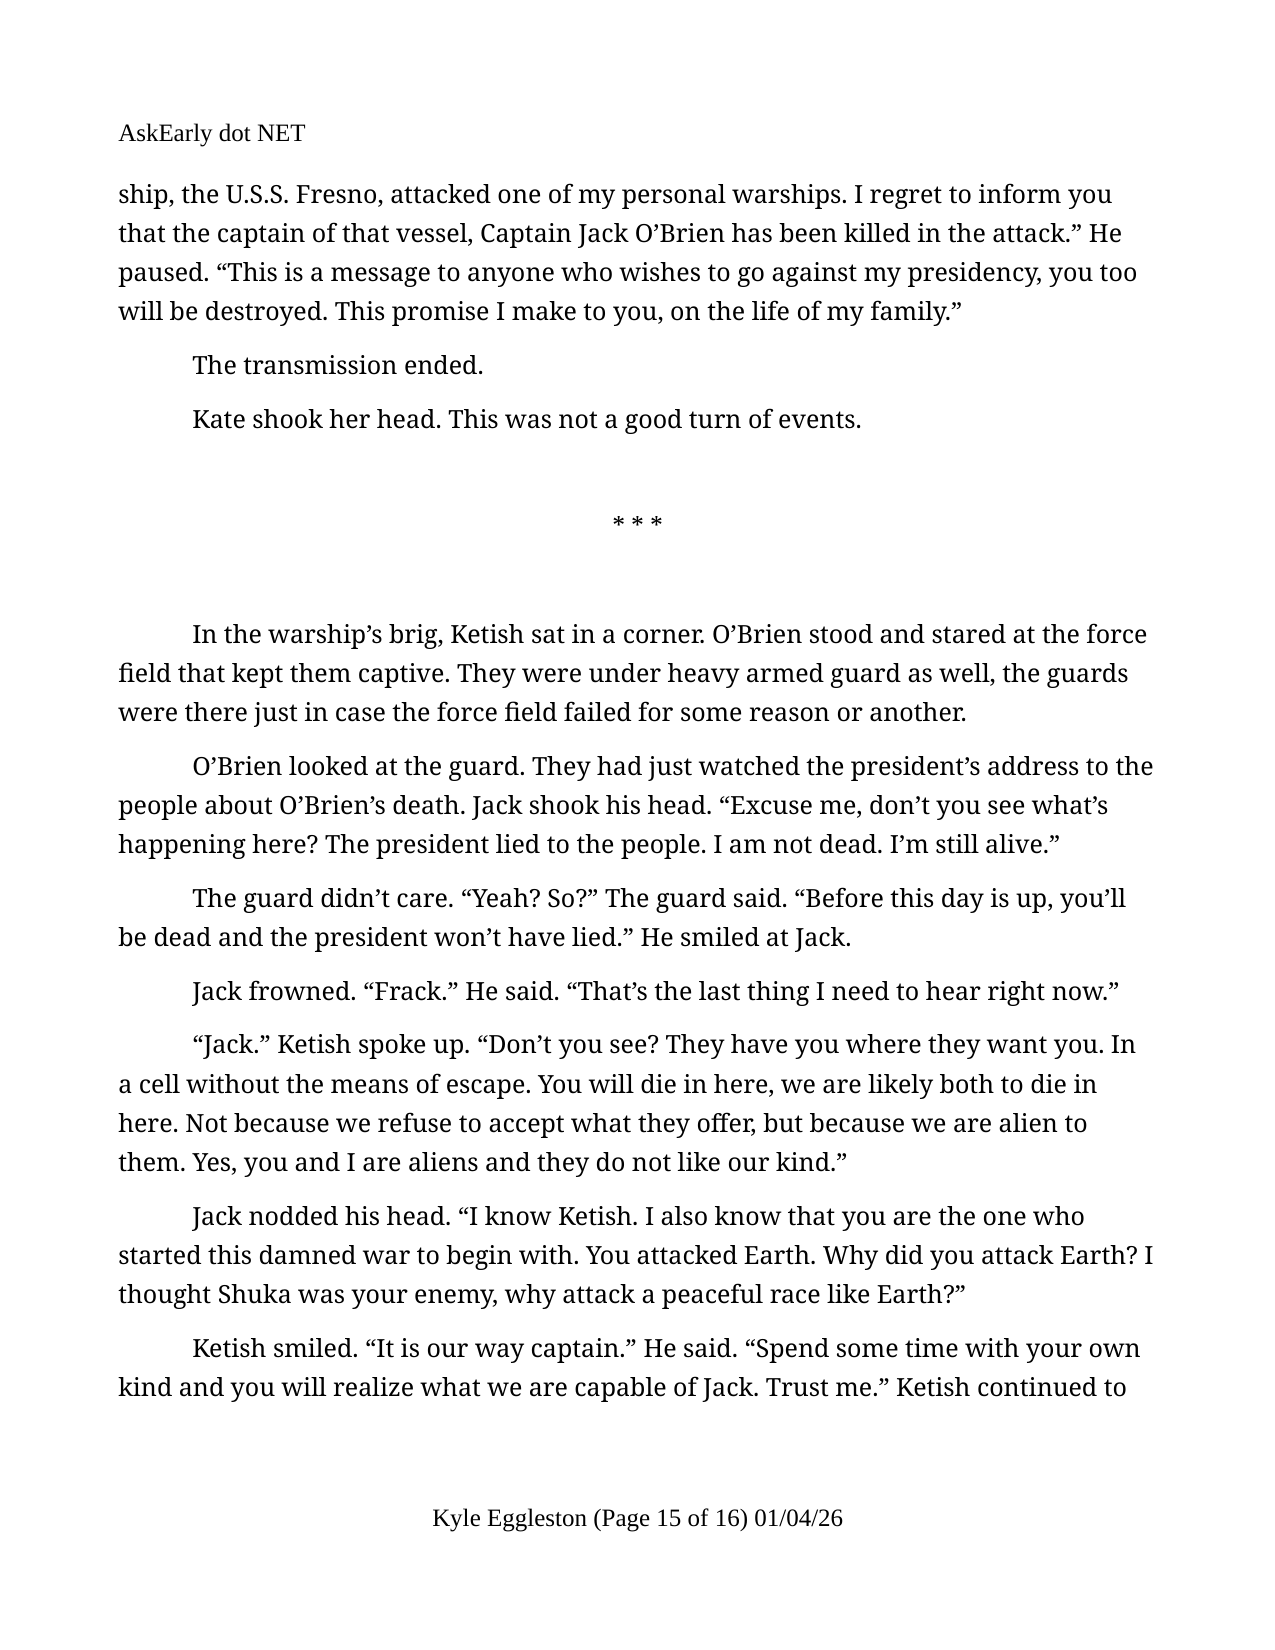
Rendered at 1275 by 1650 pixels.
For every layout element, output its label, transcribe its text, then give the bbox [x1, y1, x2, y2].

text Kate shook her head. This was not a good turn of events. [118, 401, 1157, 435]
text * * * [118, 509, 1157, 543]
text ship, the U.S.S. Fresno, attacked one of my personal warships. I regret to inform you that the captain of that vessel, Captain Jack O’Brien has been killed in the attack.” He paused. “This is a message to anyone who wishes to go against my presidency, you too will be destroyed. This promise I make to you, on the life of my family.” [118, 176, 1157, 328]
text In the warship’s brig, Ketish sat in a corner. O’Brien stood and stared at the force field that kept them captive. They were under heavy armed guard as well, the guards were there just in case the force field failed for some reason or another. [118, 616, 1157, 729]
text Jack frowned. “Frack.” He said. “That’s the last thing I need to hear right now.” [118, 973, 1157, 1007]
text The guard didn’t care. “Yeah? So?” The guard said. “Before this day is up, you’ll be dead and the president won’t have lied.” He smiled at Jack. [118, 881, 1157, 954]
text Ketish smiled. “It is our way captain.” He said. “Spend some time with your own kind and you will realize what we are capable of Jack. Trust me.” Ketish continued to [118, 1331, 1157, 1404]
text Jack nodded his head. “I know Ketish. I also know that you are the one who started this damned war to begin with. You attacked Earth. Why did you attack Earth? I thought Shuka was your enemy, why attack a peaceful race like Earth?” [118, 1198, 1157, 1311]
text “Jack.” Ketish spoke up. “Don’t you see? They have you where they want you. In a cell without the means of escape. You will die in here, we are likely both to die in here. Not because we refuse to accept what they offer, but because we are alien to them. Yes, you and I are aliens and they do not like our kind.” [118, 1027, 1157, 1179]
text The transmission ended. [118, 348, 1157, 382]
text O’Brien looked at the guard. They had just watched the president’s address to the people about O’Brien’s death. Jack shook his head. “Excuse me, don’t you see what’s happening here? The president lied to the people. I am not dead. I’m still alive.” [118, 748, 1157, 861]
